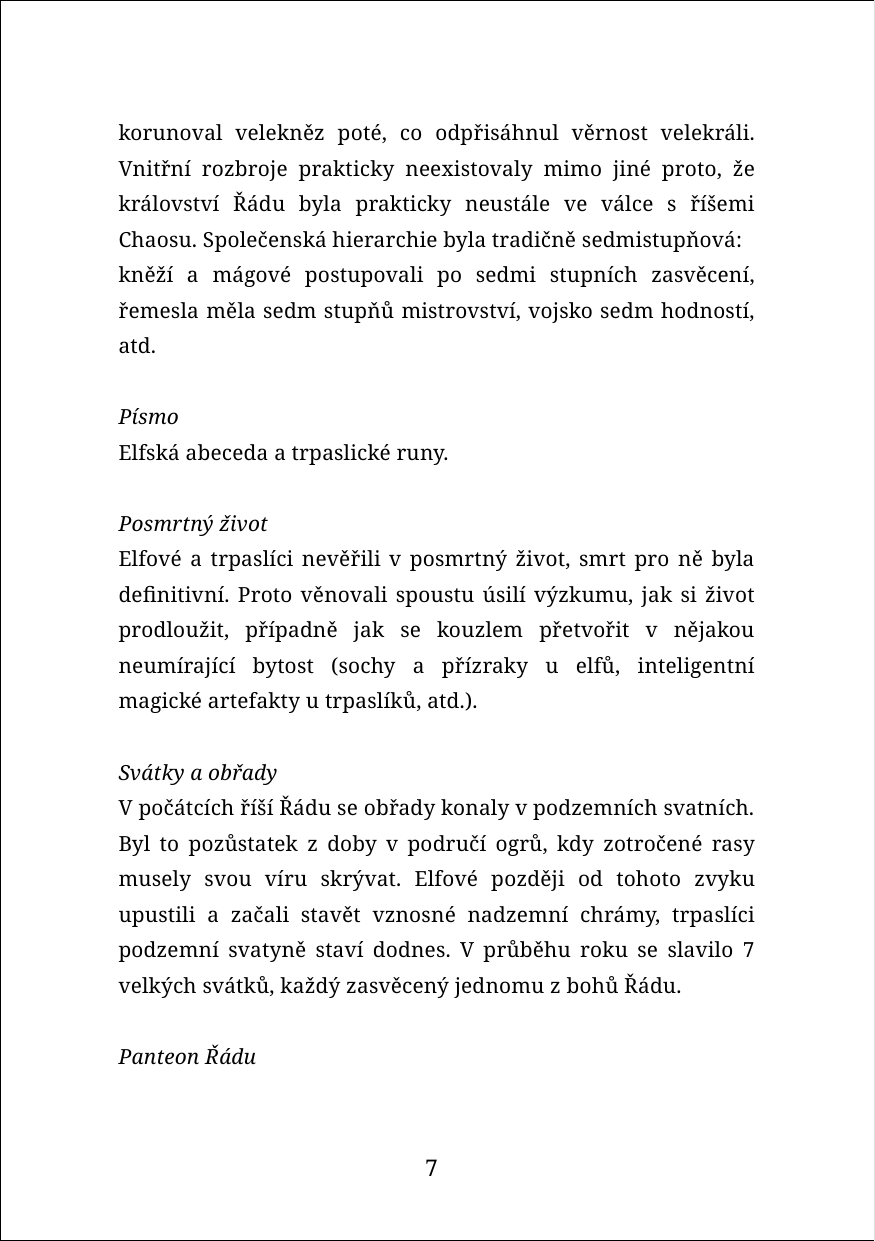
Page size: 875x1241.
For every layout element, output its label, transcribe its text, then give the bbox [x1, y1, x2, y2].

text korunoval velekněz poté, co odpřisáhnul věrnost velekráli. Vnitřní rozbroje prakticky neexistovaly mimo jiné proto, že království Řádu byla prakticky neustále ve válce s říšemi Chaosu. Společenská hierarchie byla tradičně sedmistupňová: kněží a mágové postupovali po sedmi stupních zasvěcení, řemesla měla sedm stupňů mistrovství, vojsko sedm hodností, atd. Písmo Elfská abeceda a trpaslické runy. Posmrtný život Elfové a trpaslíci nevěřili v posmrtný život, smrt pro ně byla definitivní. Proto věnovali spoustu úsilí výzkumu, jak si život prodloužit, případně jak se kouzlem přetvořit v nějakou neumírající bytost (sochy a přízraky u elfů, inteligentní magické artefakty u trpaslíků, atd.). Svátky a obřady V počátcích říší Řádu se obřady konaly v podzemních svatních. Byl to pozůstatek z doby v područí ogrů, kdy zotročené rasy musely svou víru skrývat. Elfové později od tohoto zvyku upustili a začali stavět vznosné nadzemní chrámy, trpaslíci podzemní svatyně staví dodnes. V průběhu roku se slavilo 7 velkých svátků, každý zasvěcený jednomu z bohů Řádu. Panteon Řádu [118, 118, 756, 1070]
